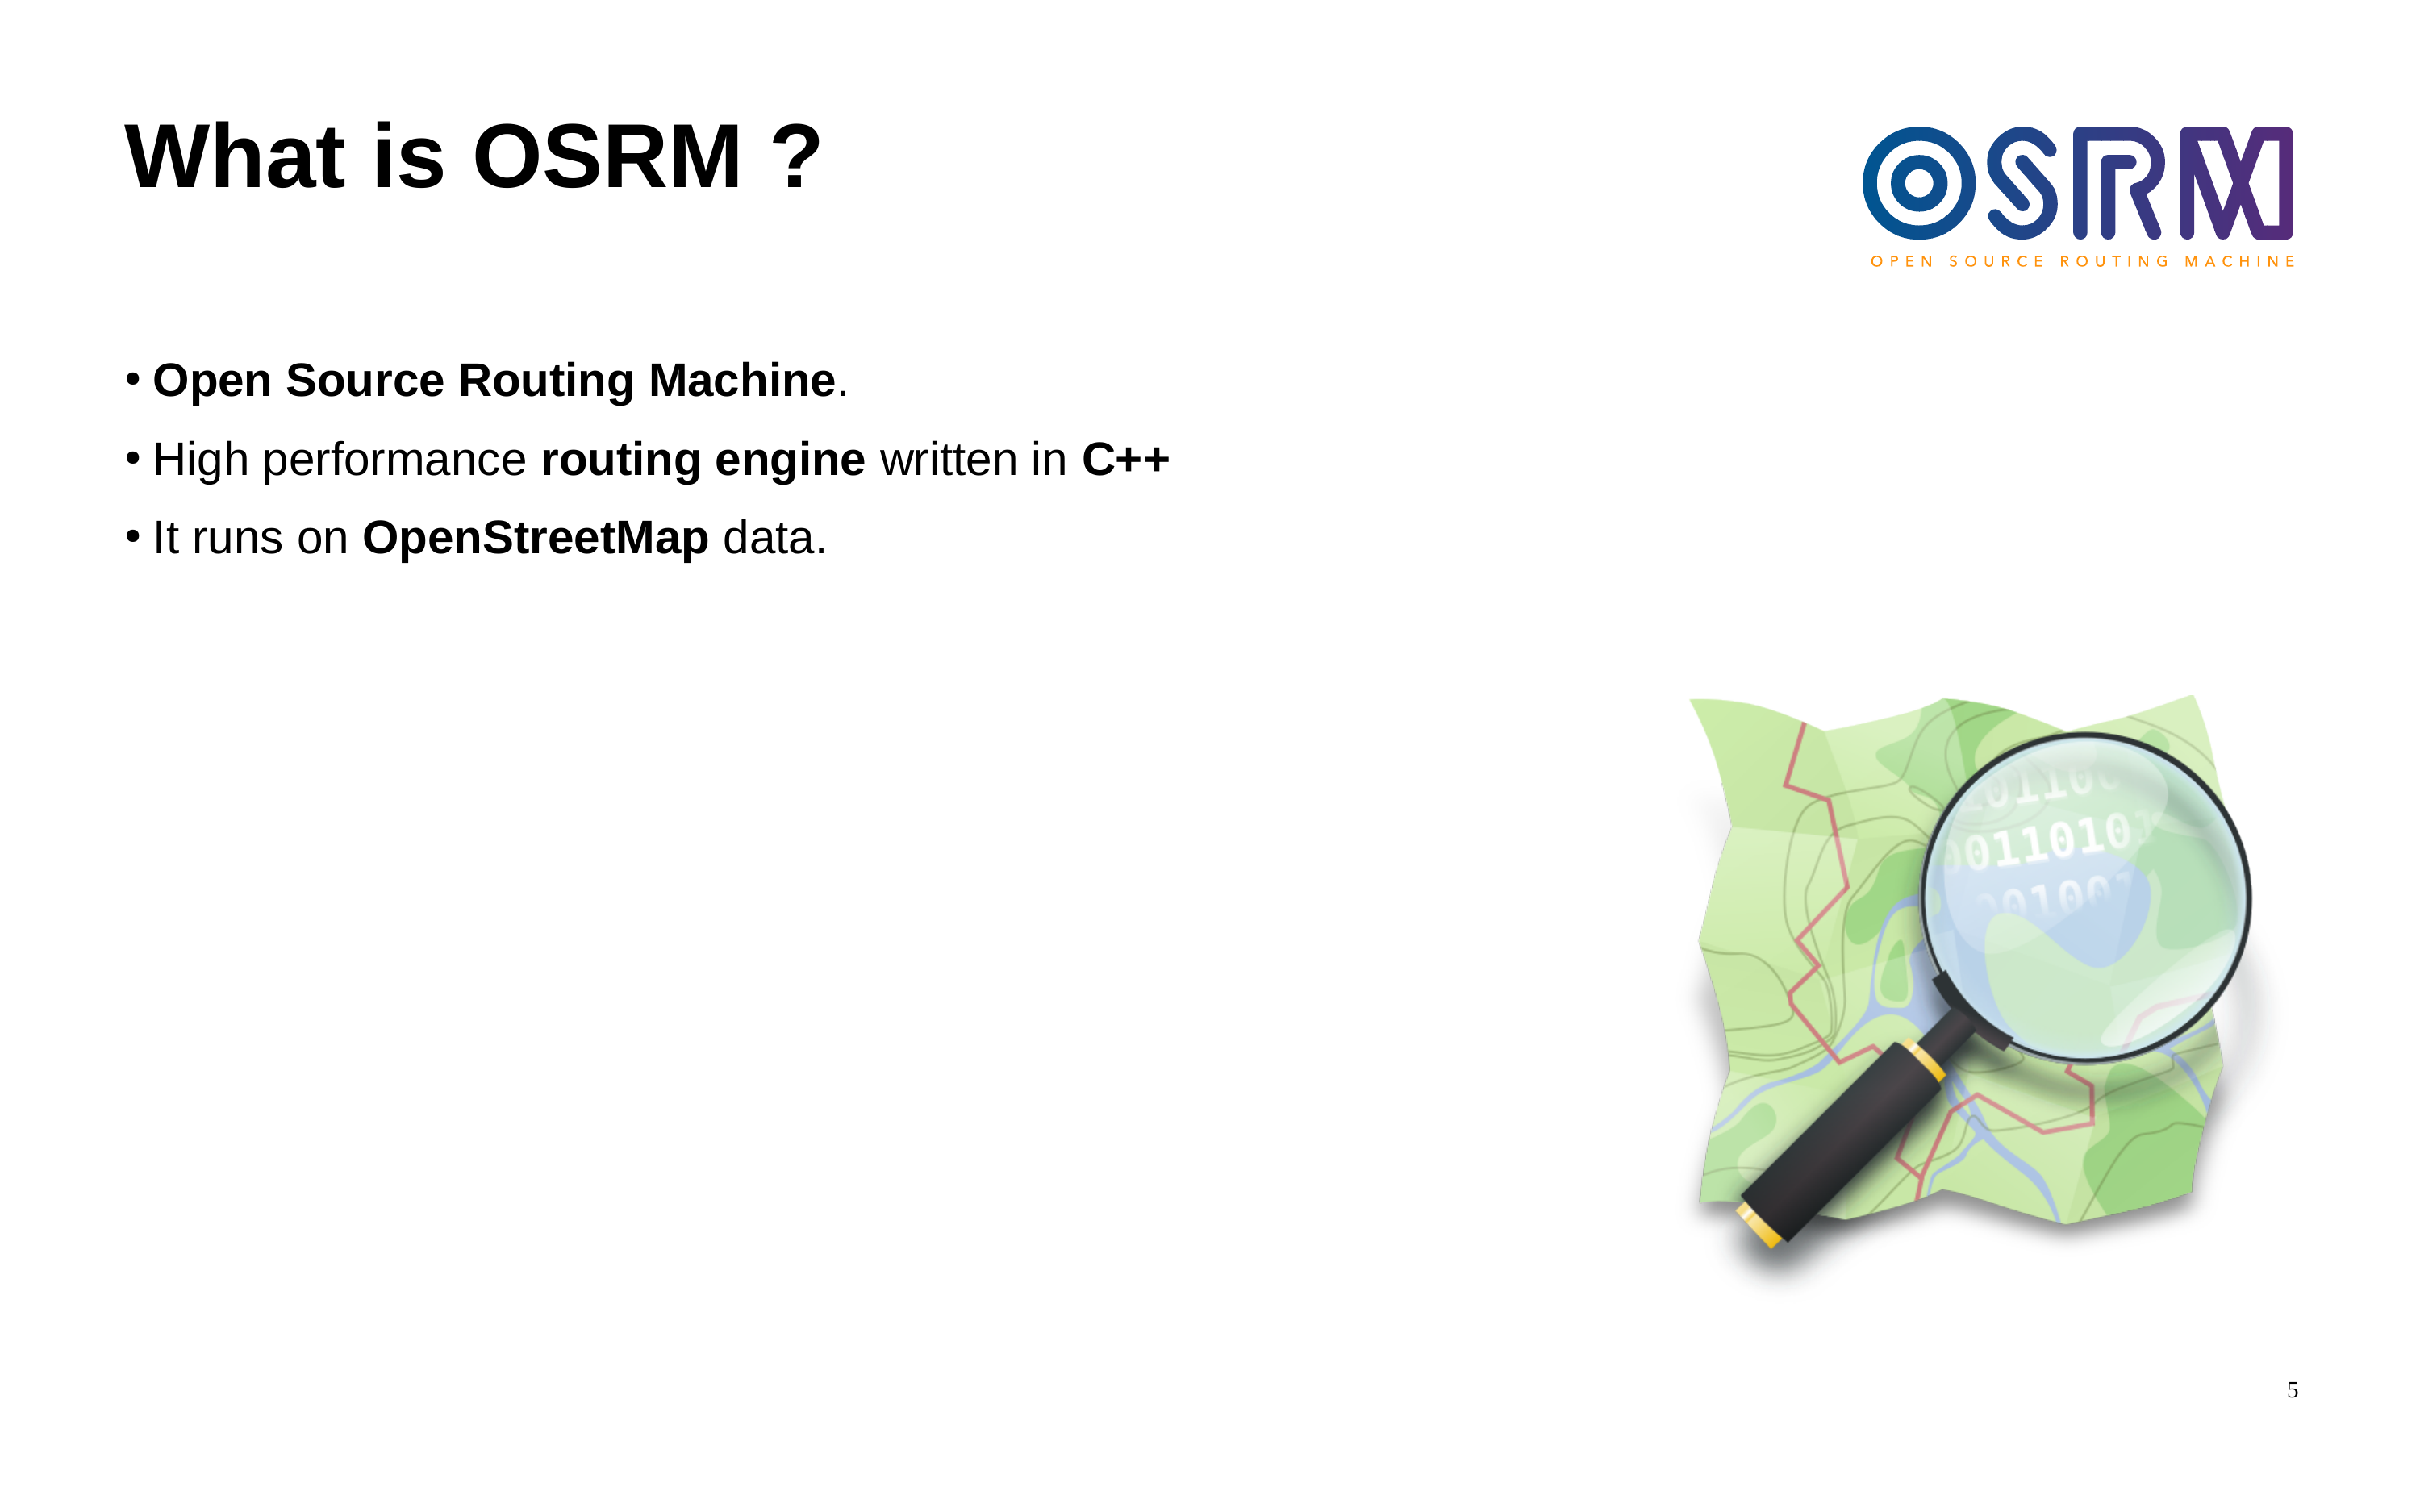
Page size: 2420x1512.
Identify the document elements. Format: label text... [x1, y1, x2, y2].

text_box What is OSRM ? [112, 61, 1005, 251]
text_box Open Source Routing Machine. High performance routing engine written in C++ It runs on OpenStreetMap data. [112, 322, 1715, 570]
picture [1653, 695, 2300, 1341]
picture [1856, 122, 2300, 273]
